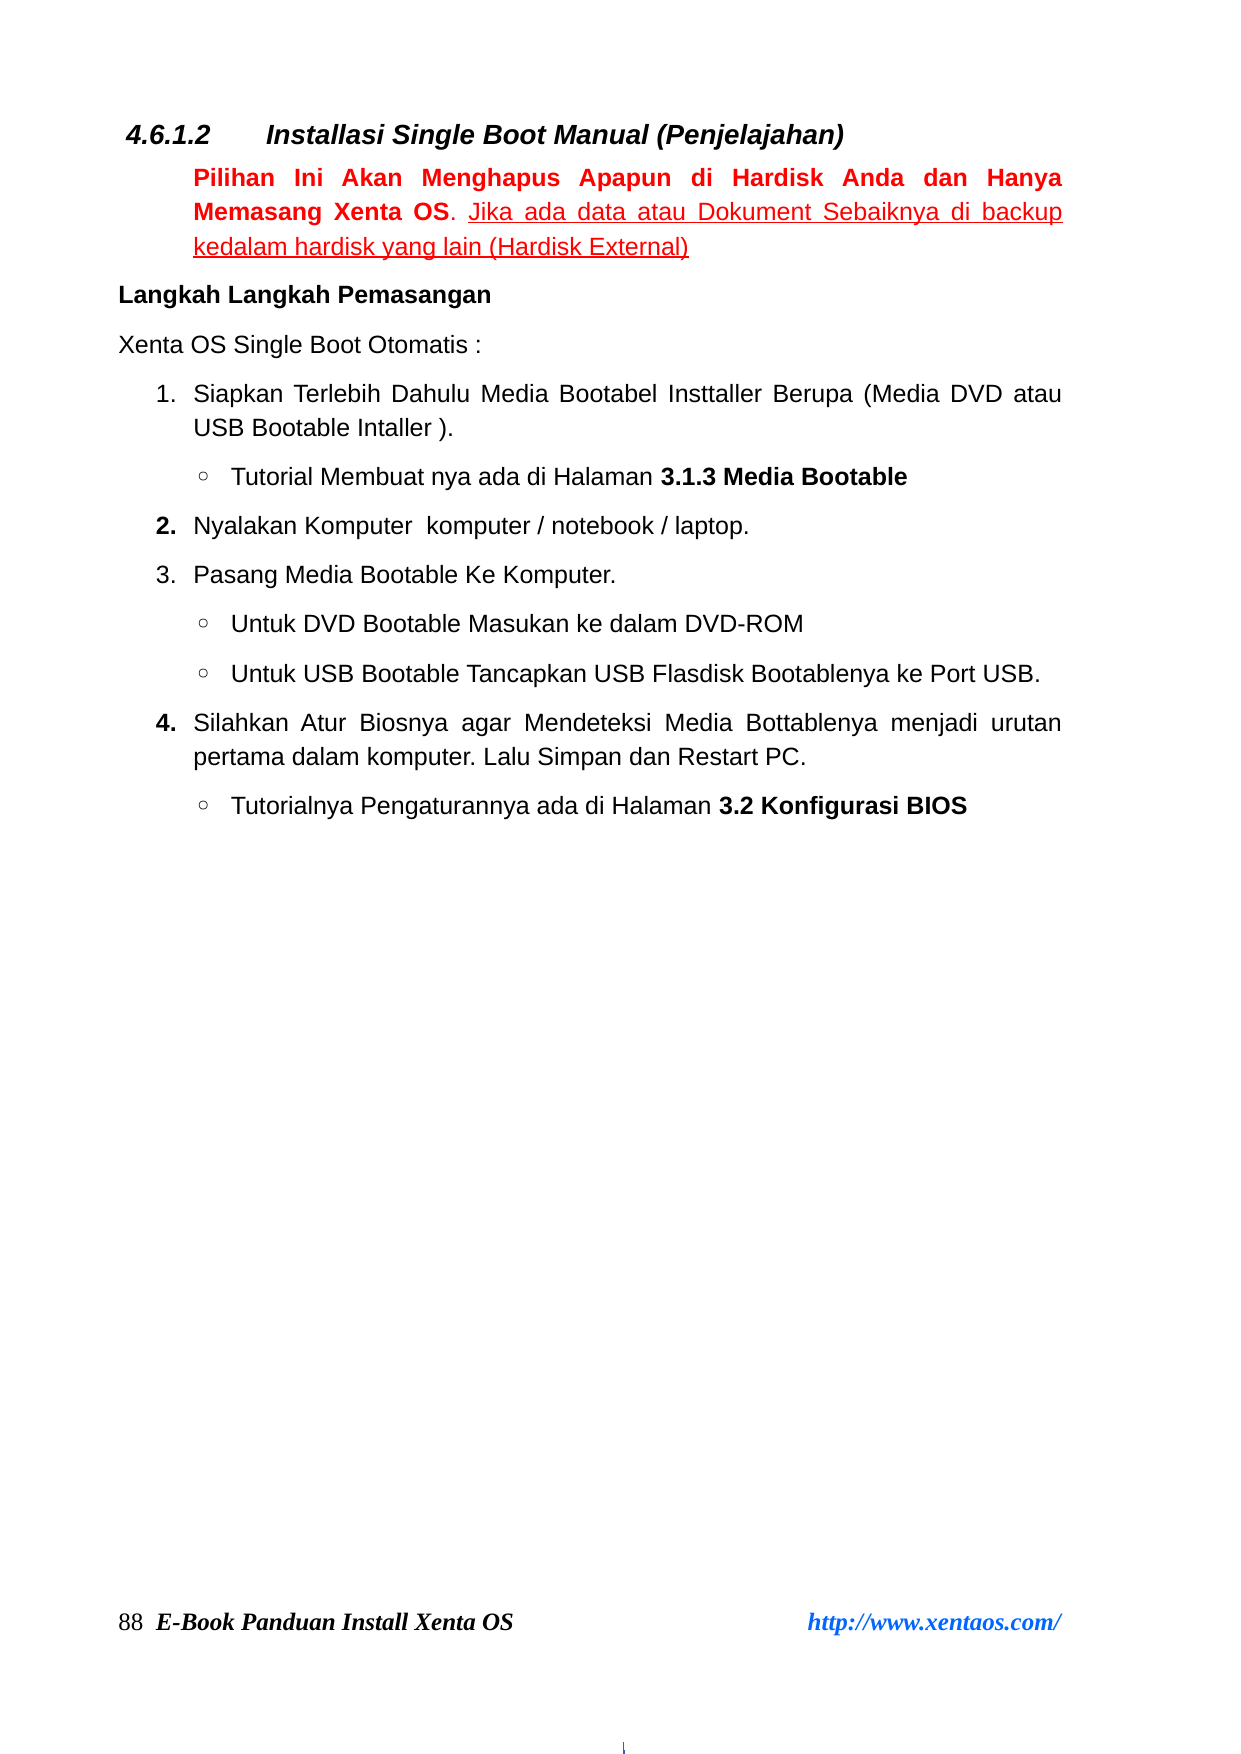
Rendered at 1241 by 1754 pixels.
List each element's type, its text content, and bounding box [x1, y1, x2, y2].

list Pilihan Ini Akan Menghapus Apapun di Hardisk Anda dan Hanya Memasang Xenta OS. Jika ada data atau Dokument Sebaiknya di backup kedalam hardisk yang lain (Hardisk External) [156, 162, 1063, 260]
text Langkah Langkah Pemasangan [118, 281, 1063, 309]
list Pasang Media Bootable Ke Komputer. [156, 560, 1063, 589]
text Xenta OS Single Boot Otomatis : [118, 329, 1063, 358]
list Nyalakan Komputer komputer / notebook / laptop. [156, 511, 1063, 540]
list Untuk DVD Bootable Masukan ke dalam DVD-ROM [193, 609, 1063, 638]
subtitle Installasi Single Boot Manual (Penjelajahan) [118, 118, 1063, 150]
list Silahkan Atur Biosnya agar Mendeteksi Media Bottablenya menjadi urutan pertama dalam komputer. Lalu Simpan dan Restart PC. [156, 708, 1063, 771]
list Tutorialnya Pengaturannya ada di Halaman 3.2 Konfigurasi BIOS [193, 791, 1063, 820]
list Untuk USB Bootable Tancapkan USB Flasdisk Bootablenya ke Port USB. [193, 659, 1063, 687]
list Tutorial Membuat nya ada di Halaman 3.1.3 Media Bootable [193, 462, 1063, 491]
list Siapkan Terlebih Dahulu Media Bootabel Insttaller Berupa (Media DVD atau USB Bootable Intaller ). [156, 379, 1063, 442]
